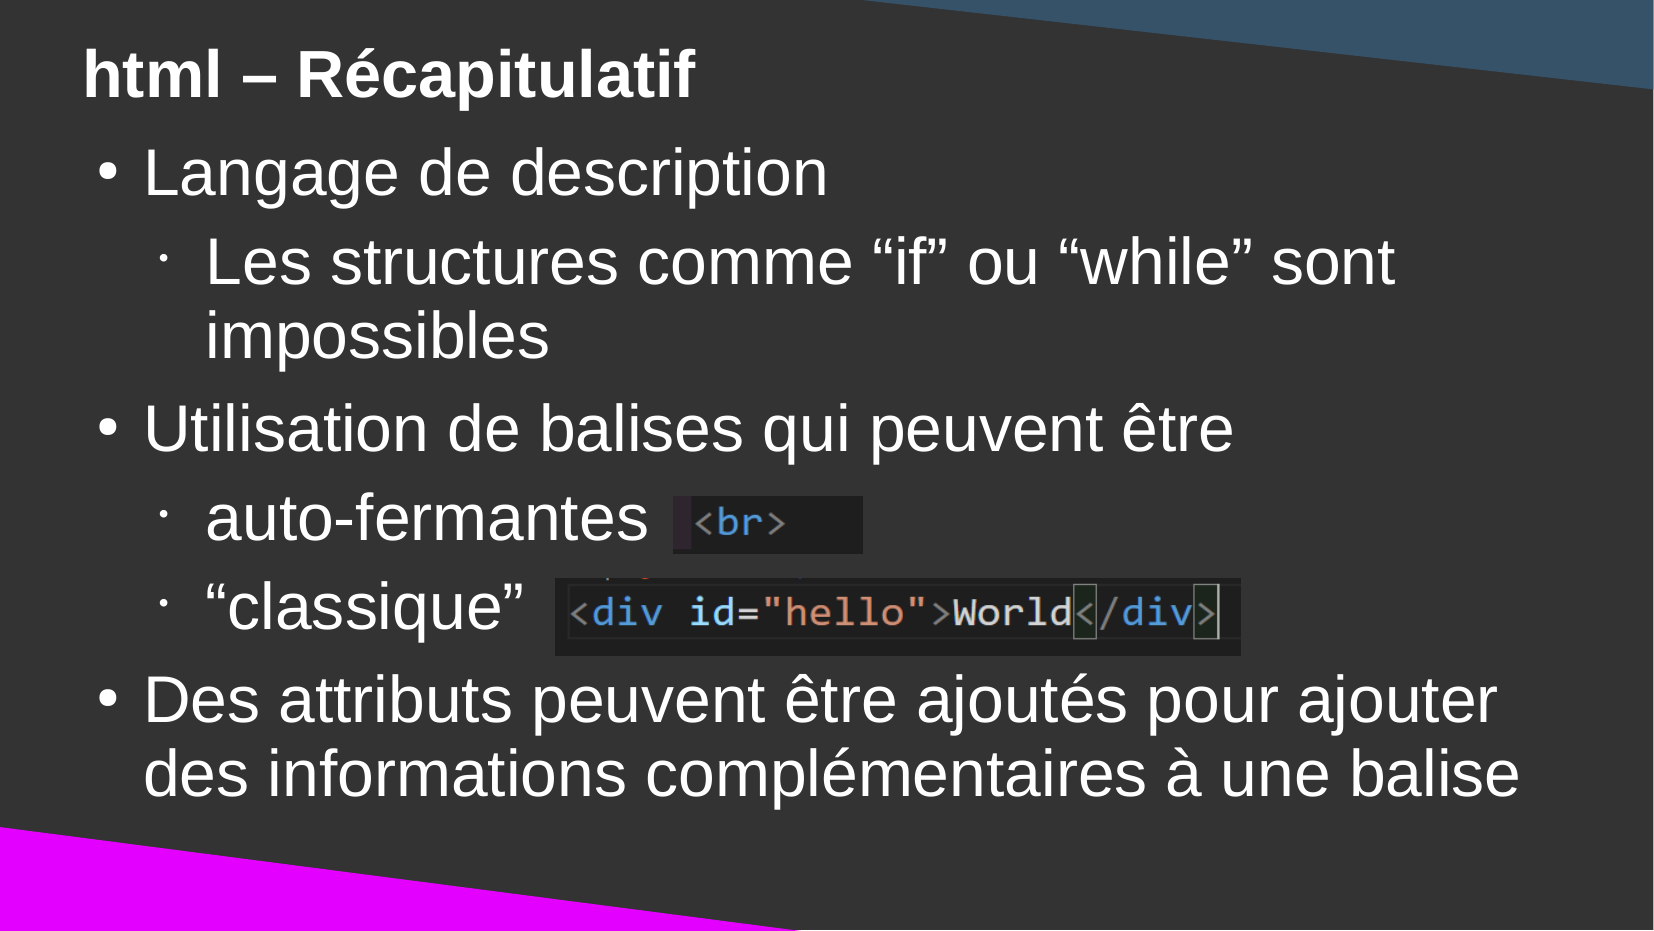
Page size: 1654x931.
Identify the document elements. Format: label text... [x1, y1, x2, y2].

list Langage de description Les structures comme “if” ou “while” sont impossibles Utilisation de balises qui peuvent être auto-fermantes “classique” Des attributs peuvent être ajoutés pour ajouter des informations complémentaires à une balise [80, 135, 1605, 815]
picture [555, 578, 1241, 657]
text_box [0, 827, 801, 931]
text_box [861, 0, 1654, 90]
picture [673, 496, 863, 554]
title html – Récapitulatif [82, 37, 1571, 114]
